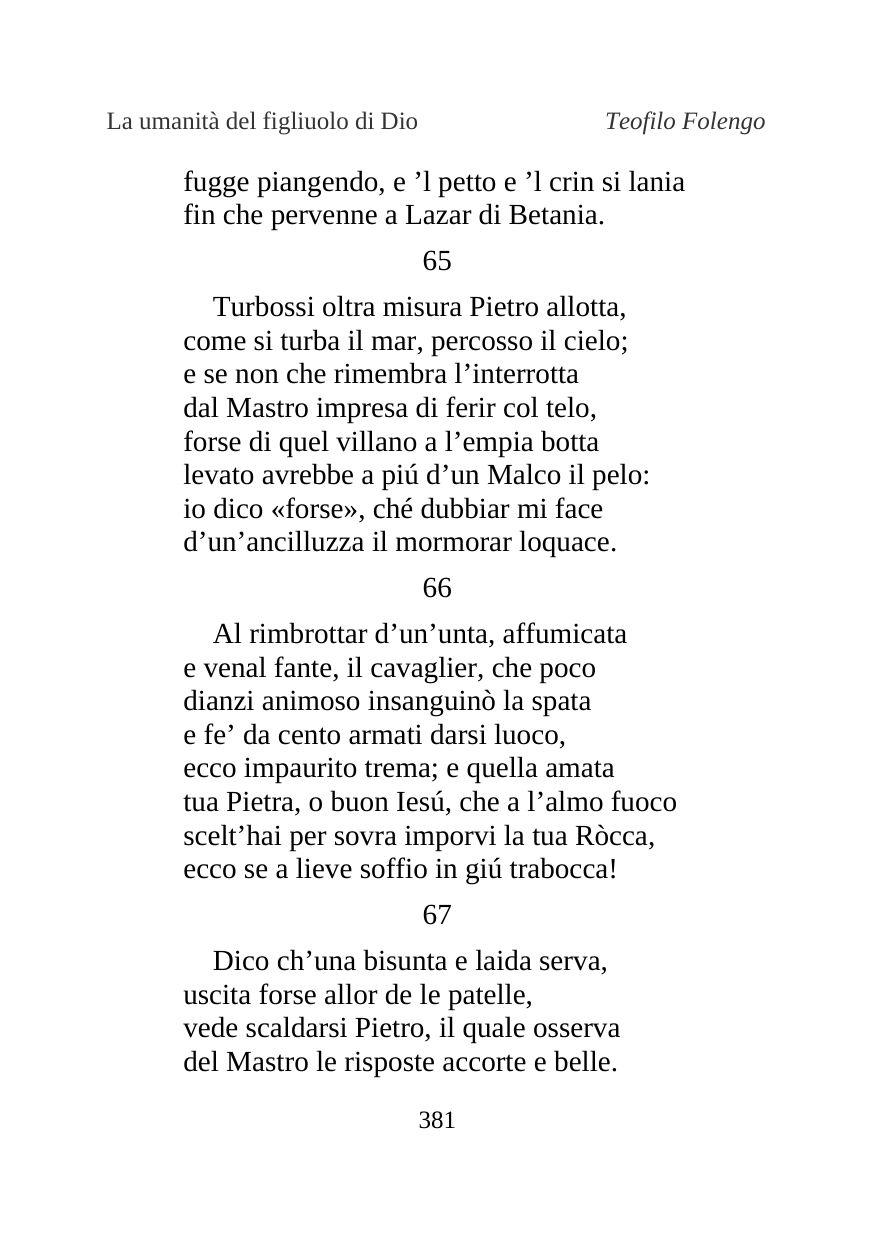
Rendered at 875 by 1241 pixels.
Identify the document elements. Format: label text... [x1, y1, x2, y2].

text 65 [106, 243, 768, 277]
text fugge piangendo, e ’l petto e ’l crin si lania fin che pervenne a Lazar di Betania. [183, 164, 768, 231]
text 66 [106, 570, 768, 604]
text Turbossi oltra misura Pietro allotta, come si turba il mar, percosso il cielo; e se non che rimembra l’interrotta dal Mastro impresa di ferir col telo, forse di quel villano a l’empia botta levato avrebbe a piú d’un Malco il pelo: io dico «forse», ché dubbiar mi face d’un’ancilluzza il mormorar loquace. [183, 289, 768, 558]
text 67 [106, 897, 768, 931]
text Dico ch’una bisunta e laida serva, uscita forse allor de le patelle, vede scaldarsi Pietro, il quale osserva del Mastro le risposte accorte e belle. [183, 943, 768, 1077]
text Al rimbrottar d’un’unta, affumicata e venal fante, il cavaglier, che poco dianzi animoso insanguinò la spata e fe’ da cento armati darsi luoco, ecco impaurito trema; e quella amata tua Pietra, o buon Iesú, che a l’almo fuoco scelt’hai per sovra imporvi la tua Ròcca, ecco se a lieve soffio in giú trabocca! [183, 616, 768, 885]
